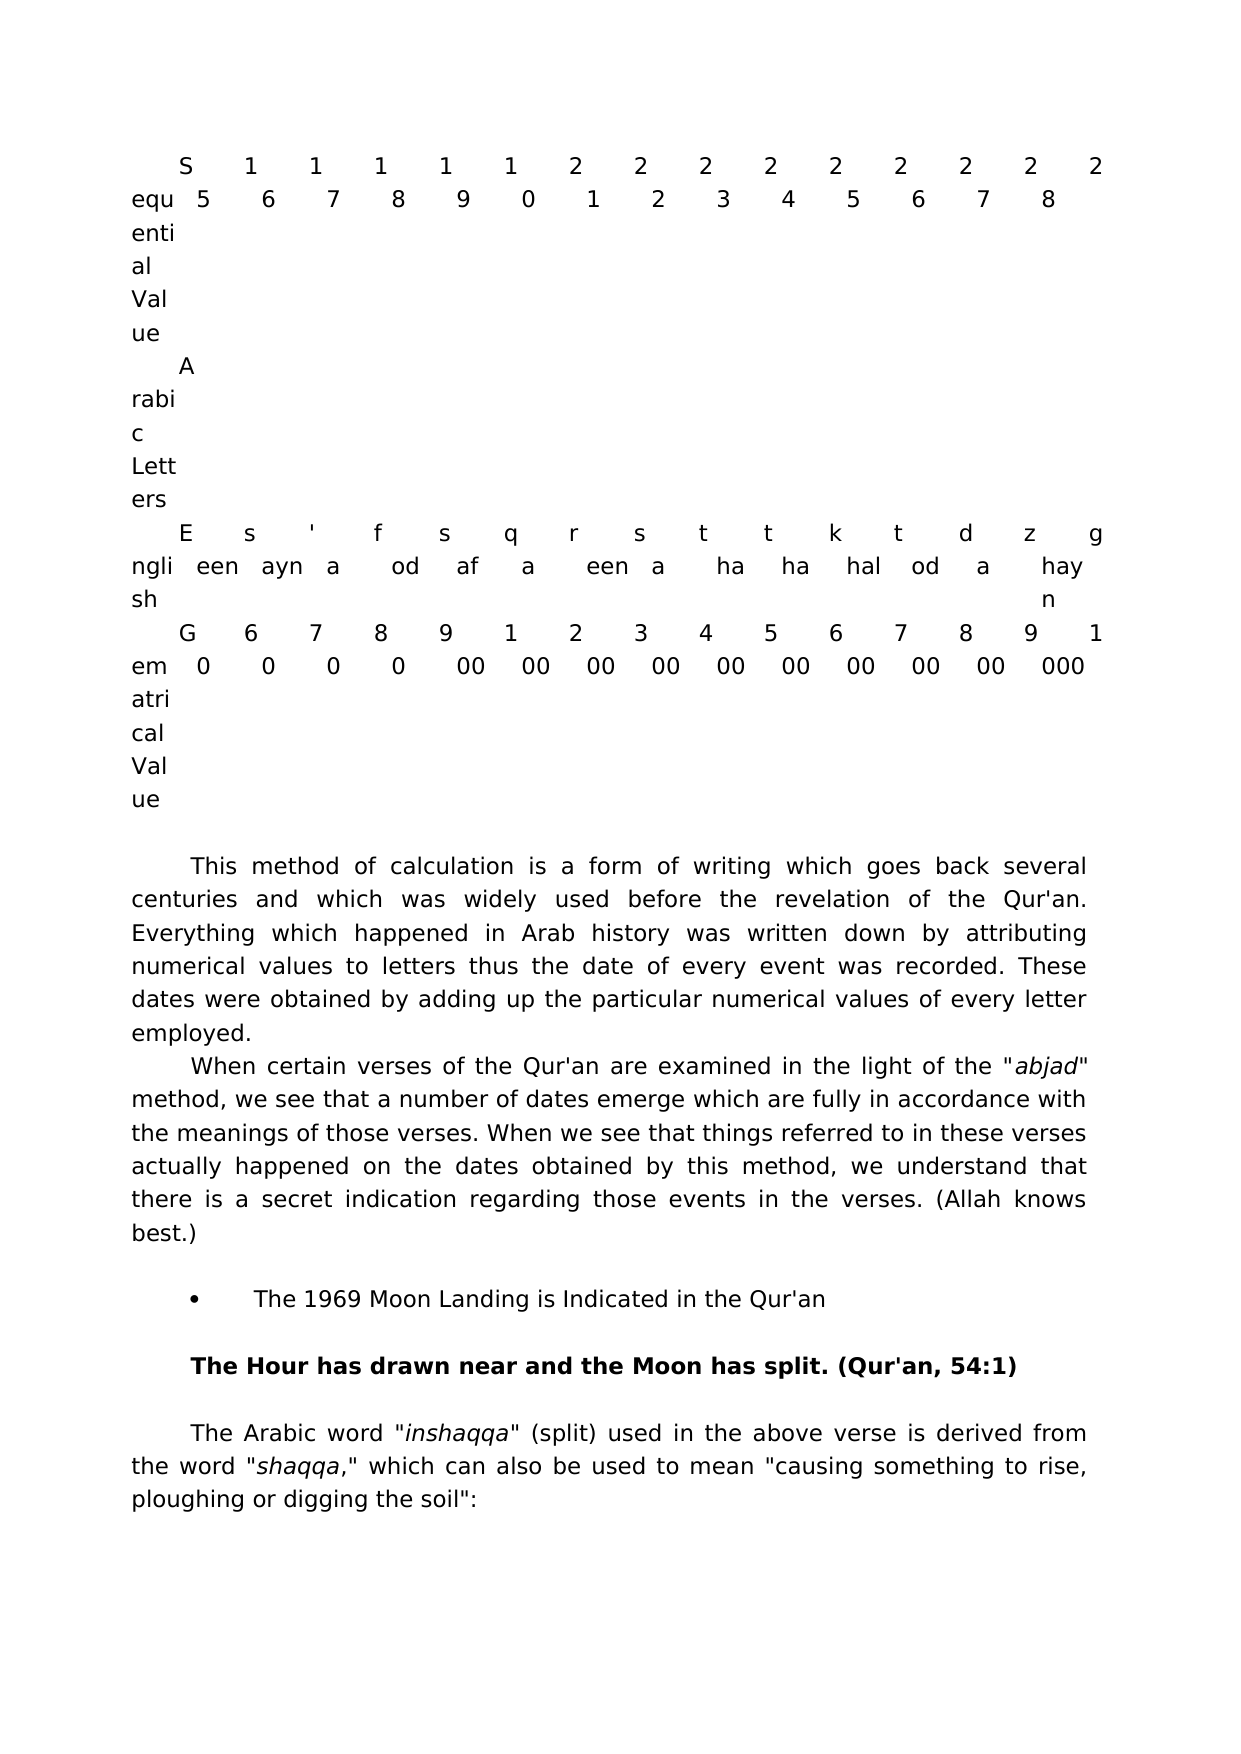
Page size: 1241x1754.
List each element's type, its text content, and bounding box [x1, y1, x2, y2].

table_cell 500 [716, 614, 781, 814]
text The Hour has drawn near and the Moon has split. (Qur'an, 54:1) [131, 1348, 1088, 1381]
table_cell kha [781, 514, 846, 614]
table_cell 70 [261, 614, 326, 814]
table_cell [911, 348, 976, 514]
table_cell English [131, 514, 196, 614]
table_cell seen [196, 514, 261, 614]
table_cell 15 [196, 148, 261, 348]
table_cell 24 [781, 148, 846, 348]
table_cell 100 [456, 614, 521, 814]
table_cell 21 [586, 148, 651, 348]
table_cell ta [651, 514, 716, 614]
table_cell za [976, 514, 1041, 614]
text When certain verses of the Qur'an are examined in the light of the "abjad" method, we see that a number of dates emerge which are fully in accordance with the meanings of those verses. When we see that things referred to in these verses actually happened on the dates obtained by this method, we understand that there is a secret indication regarding those events in the verses. (Allah knows best.) [131, 1048, 1088, 1248]
table_cell 'ayn [261, 514, 326, 614]
table_cell 90 [391, 614, 456, 814]
table_cell [196, 348, 261, 514]
table_cell 80 [326, 614, 391, 814]
table_cell [326, 348, 391, 514]
table_cell 700 [846, 614, 911, 814]
table_cell 20 [521, 148, 586, 348]
table_cell [976, 348, 1041, 514]
table_cell 200 [521, 614, 586, 814]
table_cell 27 [976, 148, 1041, 348]
table_cell [586, 348, 651, 514]
text The Arabic word "inshaqqa" (split) used in the above verse is derived from the word "shaqqa," which can also be used to mean "causing something to rise, ploughing or digging the soil": [131, 1414, 1088, 1514]
table_cell [391, 348, 456, 514]
table_cell [261, 348, 326, 514]
table_cell tha [716, 514, 781, 614]
table_cell 300 [586, 614, 651, 814]
table_cell 18 [391, 148, 456, 348]
table_cell [1041, 348, 1106, 514]
table_cell 26 [911, 148, 976, 348]
table_cell sod [391, 514, 456, 614]
table_cell dod [911, 514, 976, 614]
table_cell 600 [781, 614, 846, 814]
table_cell seen [586, 514, 651, 614]
table_cell fa [326, 514, 391, 614]
table_cell 60 [196, 614, 261, 814]
table_cell [521, 348, 586, 514]
table_cell 17 [326, 148, 391, 348]
table_cell Arabic Letters [131, 348, 196, 514]
table_cell 19 [456, 148, 521, 348]
table_cell 25 [846, 148, 911, 348]
table_cell Gematrical Value [131, 614, 196, 814]
table_cell 28 [1041, 148, 1106, 348]
table_cell qaf [456, 514, 521, 614]
table_cell [846, 348, 911, 514]
table_cell 22 [651, 148, 716, 348]
table_cell thal [846, 514, 911, 614]
table_cell [716, 348, 781, 514]
table_cell 16 [261, 148, 326, 348]
table_cell 23 [716, 148, 781, 348]
table_cell [651, 348, 716, 514]
table_cell 1000 [1041, 614, 1106, 814]
list The 1969 Moon Landing is Indicated in the Qur'an [131, 1281, 1088, 1314]
text This method of calculation is a form of writing which goes back several centuries and which was widely used before the revelation of the Qur'an. Everything which happened in Arab history was written down by attributing numerical values to letters thus the date of every event was recorded. These dates were obtained by adding up the particular numerical values of every letter employed. [131, 848, 1088, 1048]
table_cell [781, 348, 846, 514]
table_cell [456, 348, 521, 514]
table_cell ra [521, 514, 586, 614]
table_cell 400 [651, 614, 716, 814]
table_cell Sequential Value [131, 148, 196, 348]
table_cell 800 [911, 614, 976, 814]
table_cell ghayn [1041, 514, 1106, 614]
table_cell 900 [976, 614, 1041, 814]
